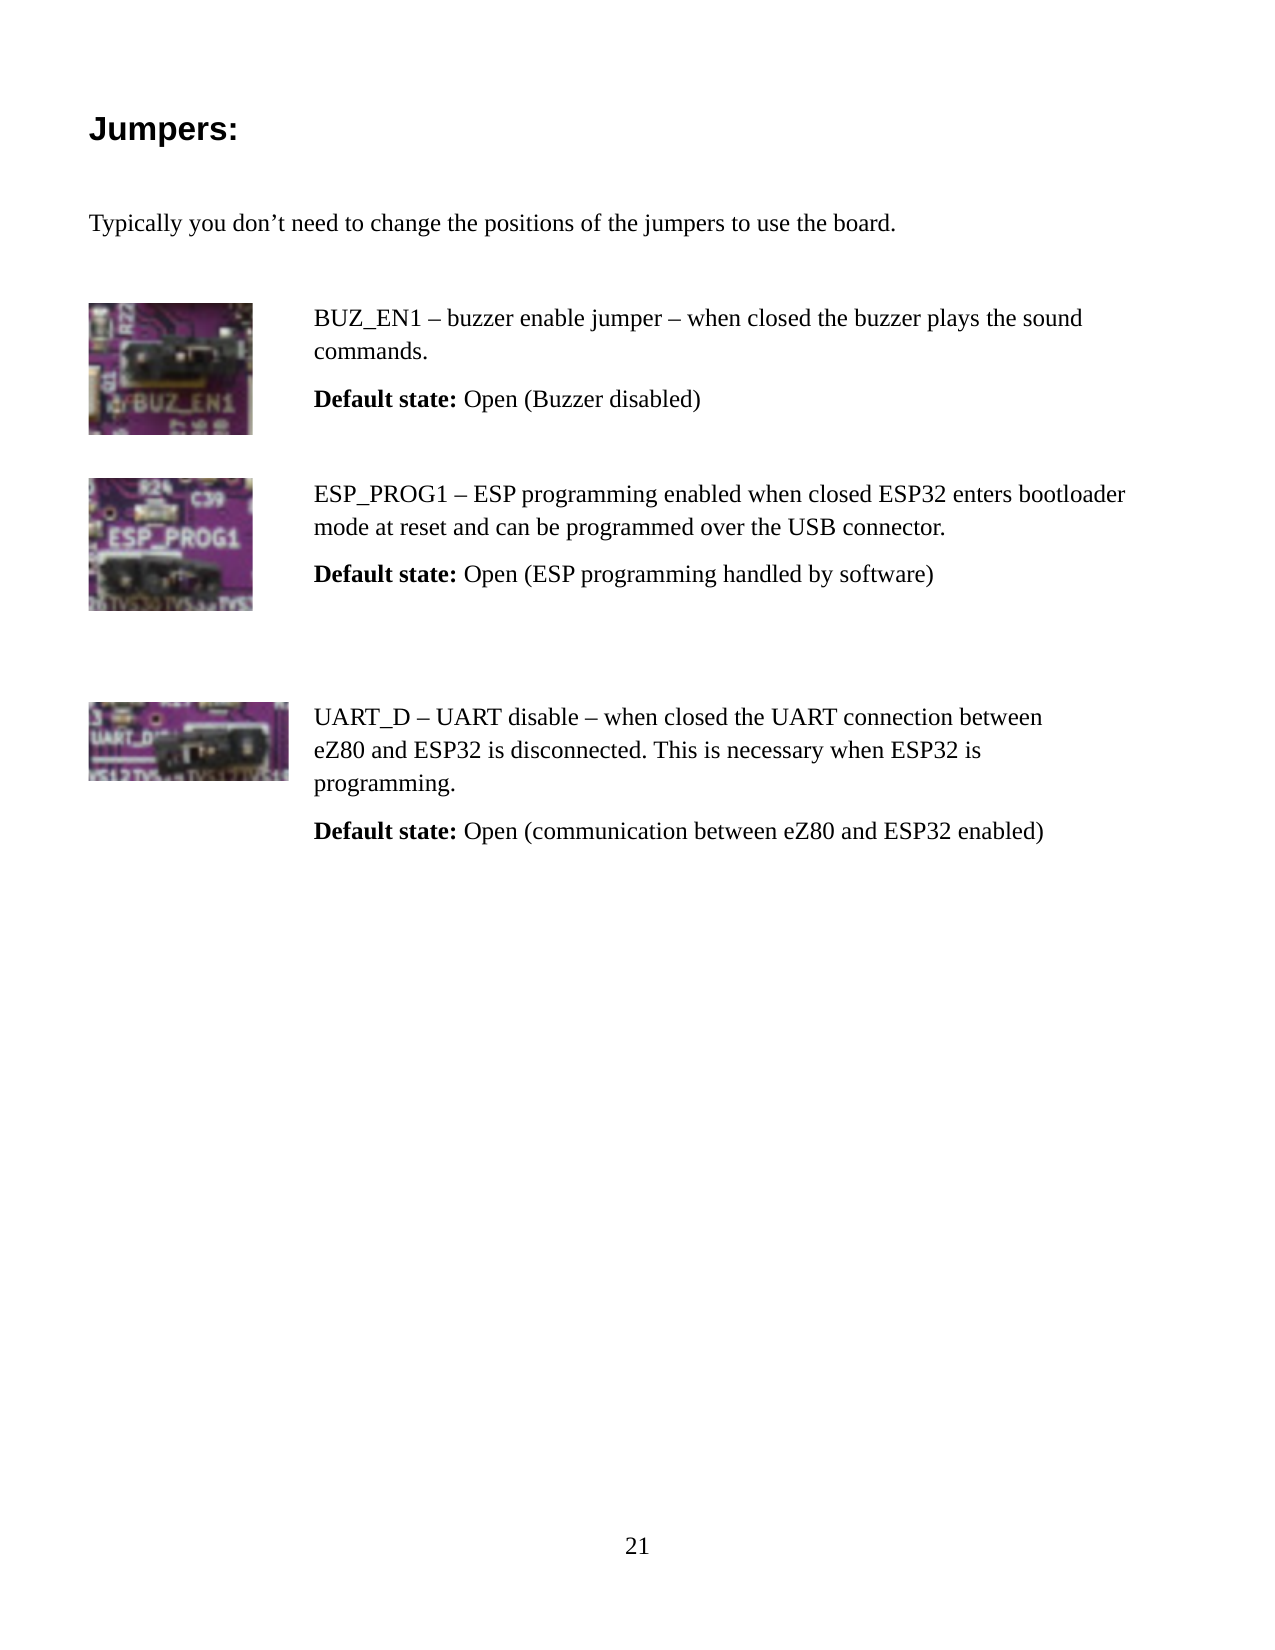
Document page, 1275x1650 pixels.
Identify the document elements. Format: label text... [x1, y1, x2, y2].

picture [88, 303, 253, 435]
text Default state: Open (Buzzer disabled) [253, 384, 1186, 412]
text Default state: Open (communication between eZ80 and ESP32 enabled) [88, 816, 1186, 845]
picture [88, 702, 289, 781]
text ESP_PROG1 – ESP programming enabled when closed ESP32 enters bootloader mode at reset and can be programmed over the USB connector. [253, 479, 1186, 541]
text Typically you don’t need to change the positions of the jumpers to use the board. [88, 208, 1186, 237]
subtitle Jumpers: [88, 109, 1186, 148]
text UART_D – UART disable – when closed the UART connection between eZ80 and ESP32 is disconnected. This is necessary when ESP32 is programming. [88, 702, 1186, 797]
picture [88, 478, 253, 611]
text BUZ_EN1 – buzzer enable jumper – when closed the buzzer plays the sound commands. [253, 303, 1186, 365]
text Default state: Open (ESP programming handled by software) [253, 559, 1186, 588]
